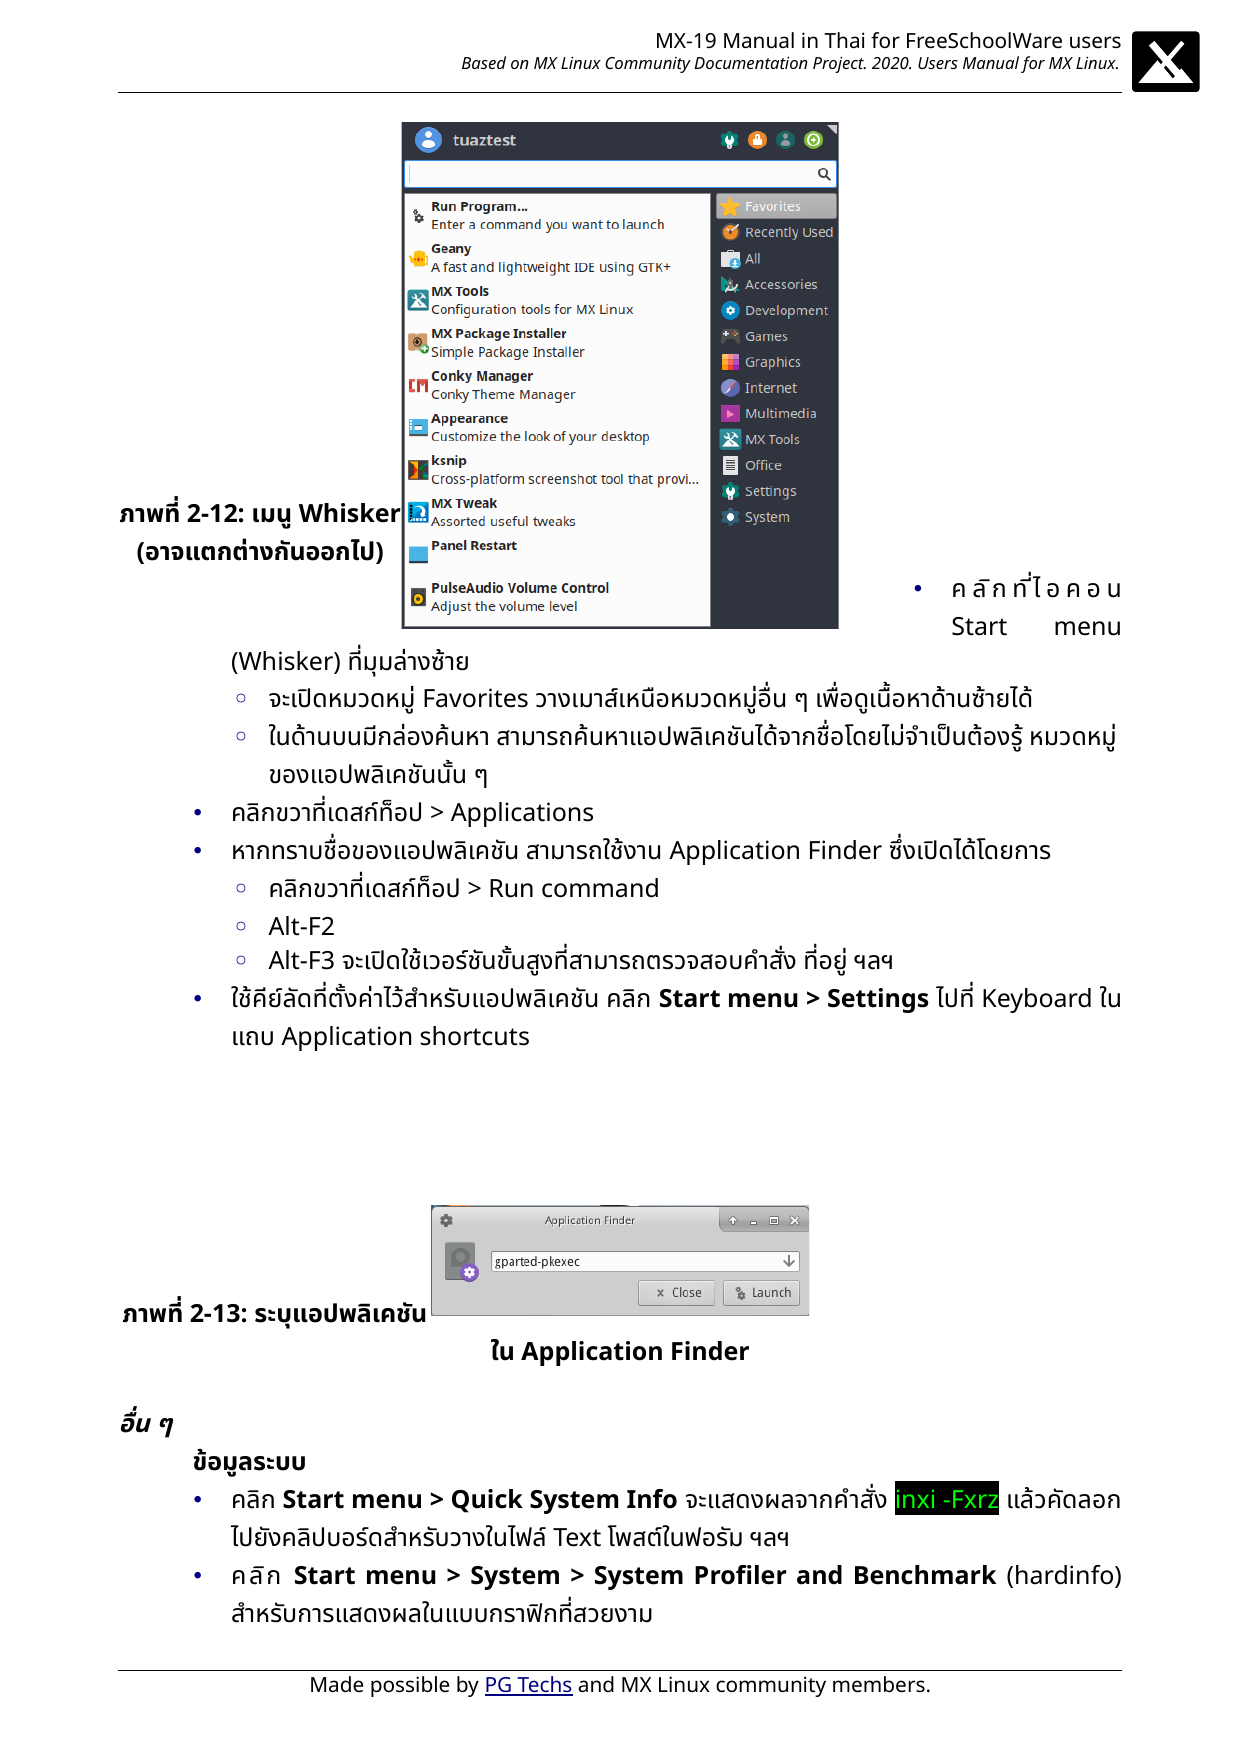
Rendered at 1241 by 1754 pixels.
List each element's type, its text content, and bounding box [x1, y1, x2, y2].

list Alt-F3 จะเปิดใช้เวอร์ชันขั้นสูงที่สามารถตรวจสอบคำสั่ง ที่อยู่ ฯลฯ [231, 943, 1122, 981]
picture [431, 1205, 810, 1316]
text ภาพที่ 2-13: ระบุแอปพลิเคชันใน Application Finder [118, 1295, 1122, 1371]
text [839, 495, 1122, 571]
list Alt-F2 [231, 909, 1122, 943]
list หากทราบชื่อของแอปพลิเคชัน สามารถใช้งาน Application Finder ซึ่งเปิดได้โดยการ [193, 833, 1122, 871]
text ข้อมูลระบบ [118, 1443, 1122, 1481]
list คลิกที่ไอคอน Start menu (Whisker) ที่มุมล่างซ้าย [193, 571, 1122, 681]
picture [401, 122, 839, 629]
text อื่น ๆ [118, 1406, 1122, 1443]
list คลิกขวาที่เดสก์ท็อป > Applications [193, 795, 1122, 833]
list คลิก Start menu > Quick System Info จะแสดงผลจากคำสั่ง inxi -Fxrz แล้วคัดลอกไปยังคลิปบอร์ดสำหรับวางในไฟล์ Text โพสต์ในฟอรัม ฯลฯ [193, 1481, 1122, 1557]
list คลิก Start menu > System > System Profiler and Benchmark (hardinfo) สำหรับการแสดงผลในแบบกราฟิกที่สวยงาม [193, 1557, 1122, 1633]
list ในด้านบนมีกล่องค้นหา สามารถค้นหาแอปพลิเคชันได้จากชื่อโดยไม่จำเป็นต้องรู้ หมวดหมู่ของแอปพลิเคชันนั้น ๆ [231, 719, 1122, 795]
text ภาพที่ 2-12: เมนู Whisker (อาจแตกต่างกันออกไป) [118, 495, 401, 571]
list ใช้คีย์ลัดที่ตั้งค่าไว้สำหรับแอปพลิเคชัน คลิก Start menu > Settings ไปที่ Keyboard ในแถบ Application shortcuts [193, 981, 1122, 1057]
list คลิกขวาที่เดสก์ท็อป > Run command [231, 871, 1122, 909]
list จะเปิดหมวดหมู่ Favorites วางเมาส์เหนือหมวดหมู่อื่น ๆ เพื่อดูเนื้อหาด้านซ้ายได้ [231, 681, 1122, 719]
